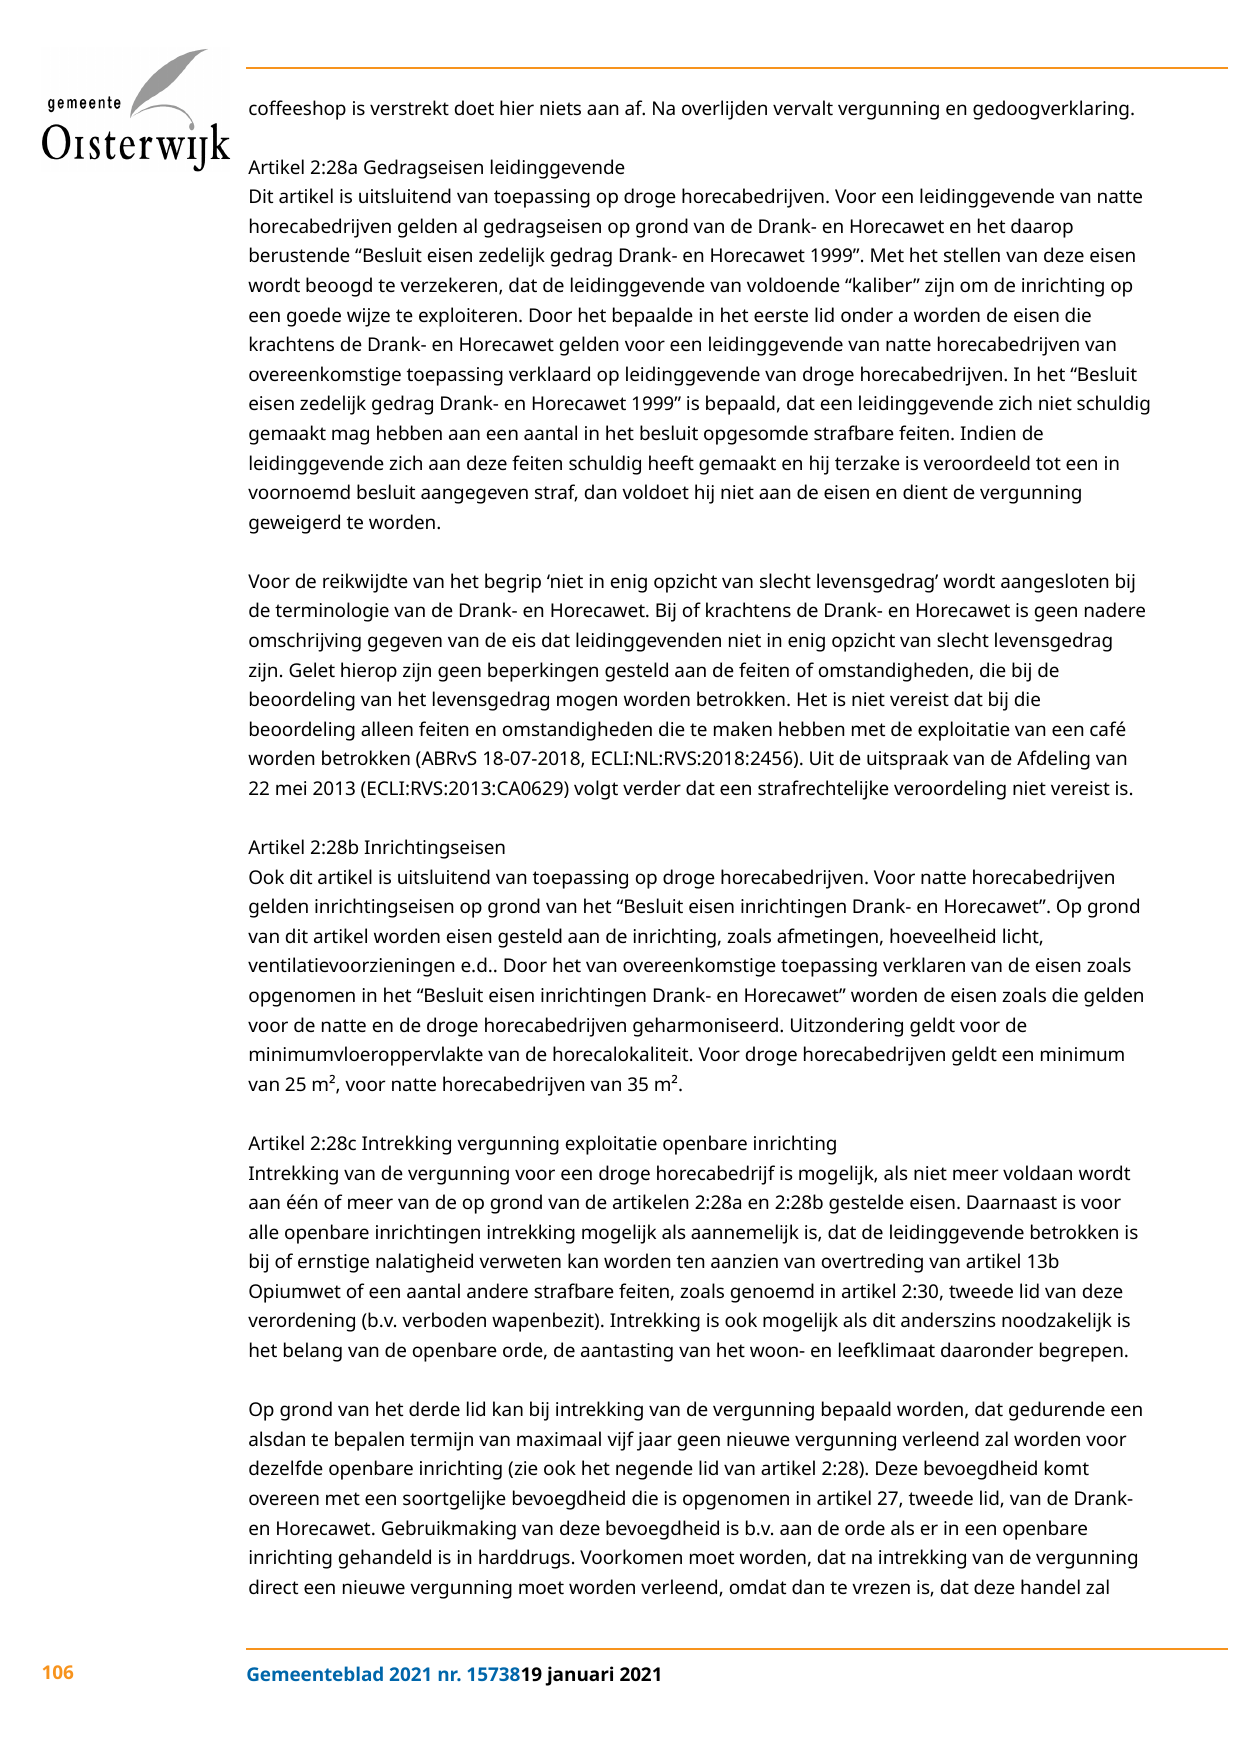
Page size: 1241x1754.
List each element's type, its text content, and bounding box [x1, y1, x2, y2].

text coffeeshop is verstrekt doet hier niets aan af. Na overlijden vervalt vergunning en gedoogverklaring. [248, 95, 1152, 121]
text Voor de reikwijdte van het begrip ‘niet in enig opzicht van slecht levensgedrag’ wordt aangesloten bij de terminologie van de Drank- en Horecawet. Bij of krachtens de Drank- en Horecawet is geen nadere omschrijving gegeven van de eis dat leidinggevenden niet in enig opzicht van slecht levensgedrag zijn. Gelet hierop zijn geen beperkingen gesteld aan de feiten of omstandigheden, die bij de beoordeling van het levensgedrag mogen worden betrokken. Het is niet vereist dat bij die beoordeling alleen feiten en omstandigheden die te maken hebben met de exploitatie van een café worden betrokken (ABRvS 18-07-2018, ECLI:NL:RVS:2018:2456). Uit de uitspraak van de Afdeling van 22 mei 2013 (ECLI:RVS:2013:CA0629) volgt verder dat een strafrechtelijke veroordeling niet vereist is. [248, 568, 1152, 801]
text Dit artikel is uitsluitend van toepassing op droge horecabedrijven. Voor een leidinggevende van natte horecabedrijven gelden al gedragseisen op grond van de Drank- en Horecawet en het daarop berustende “Besluit eisen zedelijk gedrag Drank- en Horecawet 1999”. Met het stellen van deze eisen wordt beoogd te verzekeren, dat de leidinggevende van voldoende “kaliber” zijn om de inrichting op een goede wijze te exploiteren. Door het bepaalde in het eerste lid onder a worden de eisen die krachtens de Drank- en Horecawet gelden voor een leidinggevende van natte horecabedrijven van overeenkomstige toepassing verklaard op leidinggevende van droge horecabedrijven. In het “Besluit eisen zedelijk gedrag Drank- en Horecawet 1999” is bepaald, dat een leidinggevende zich niet schuldig gemaakt mag hebben aan een aantal in het besluit opgesomde strafbare feiten. Indien de leidinggevende zich aan deze feiten schuldig heeft gemaakt en hij terzake is veroordeeld tot een in voornoemd besluit aangegeven straf, dan voldoet hij niet aan de eisen en dient de vergunning geweigerd te worden. [248, 183, 1152, 535]
text Artikel 2:28c Intrekking vergunning exploitatie openbare inrichting [248, 1130, 1152, 1156]
text Op grond van het derde lid kan bij intrekking van de vergunning bepaald worden, dat gedurende een alsdan te bepalen termijn van maximaal vijf jaar geen nieuwe vergunning verleend zal worden voor dezelfde openbare inrichting (zie ook het negende lid van artikel 2:28). Deze bevoegdheid komt overeen met een soortgelijke bevoegdheid die is opgenomen in artikel 27, tweede lid, van de Drank- en Horecawet. Gebruikmaking van deze bevoegdheid is b.v. aan de orde als er in een openbare inrichting gehandeld is in harddrugs. Voorkomen moet worden, dat na intrekking van de vergunning direct een nieuwe vergunning moet worden verleend, omdat dan te vrezen is, dat deze handel zal [248, 1396, 1152, 1600]
text Ook dit artikel is uitsluitend van toepassing op droge horecabedrijven. Voor natte horecabedrijven gelden inrichtingseisen op grond van het “Besluit eisen inrichtingen Drank- en Horecawet”. Op grond van dit artikel worden eisen gesteld aan de inrichting, zoals afmetingen, hoeveelheid licht, ventilatievoorzieningen e.d.. Door het van overeenkomstige toepassing verklaren van de eisen zoals opgenomen in het “Besluit eisen inrichtingen Drank- en Horecawet” worden de eisen zoals die gelden voor de natte en de droge horecabedrijven geharmoniseerd. Uitzondering geldt voor de minimumvloeroppervlakte van de horecalokaliteit. Voor droge horecabedrijven geldt een minimum van 25 m², voor natte horecabedrijven van 35 m². [248, 864, 1152, 1097]
text Artikel 2:28b Inrichtingseisen [248, 834, 1152, 860]
text Intrekking van de vergunning voor een droge horecabedrijf is mogelijk, als niet meer voldaan wordt aan één of meer van de op grond van de artikelen 2:28a en 2:28b gestelde eisen. Daarnaast is voor alle openbare inrichtingen intrekking mogelijk als aannemelijk is, dat de leidinggevende betrokken is bij of ernstige nalatigheid verweten kan worden ten aanzien van overtreding van artikel 13b Opiumwet of een aantal andere strafbare feiten, zoals genoemd in artikel 2:30, tweede lid van deze verordening (b.v. verboden wapenbezit). Intrekking is ook mogelijk als dit anderszins noodzakelijk is het belang van de openbare orde, de aantasting van het woon- en leefklimaat daaronder begrepen. [248, 1160, 1152, 1363]
picture [41, 47, 231, 172]
text Artikel 2:28a Gedragseisen leidinggevende [248, 154, 1152, 180]
